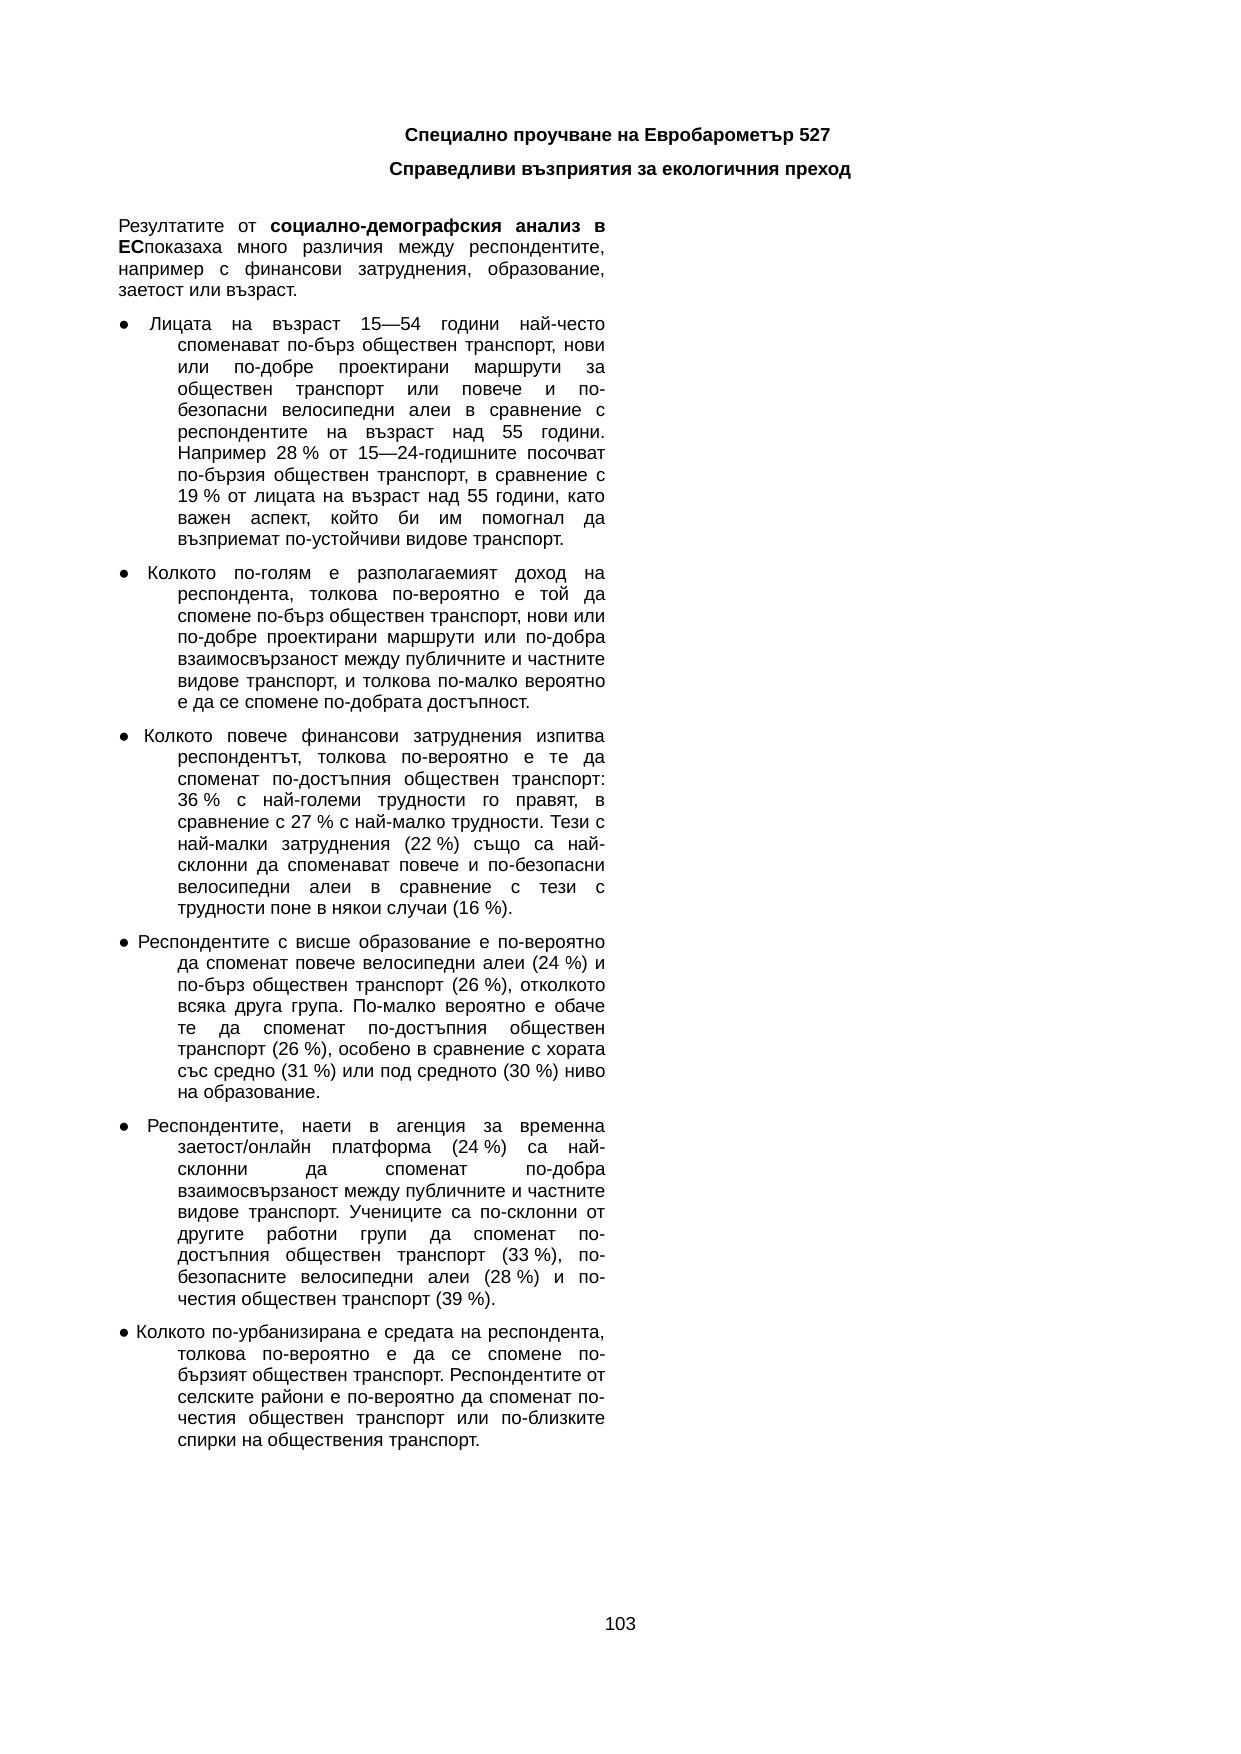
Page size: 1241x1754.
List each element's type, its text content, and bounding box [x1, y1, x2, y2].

text ● Респондентите, наети в агенция за временна заетост/онлайн платформа (24 %) са най-склонни да споменат по-добра взаимосвързаност между публичните и частните видове транспорт. Учениците са по-склонни от другите работни групи да споменат по-достъпния обществен транспорт (33 %), по-безопасните велосипедни алеи (28 %) и по-честия обществен транспорт (39 %). [118, 1115, 605, 1309]
text ● Колкото повече финансови затруднения изпитва респондентът, толкова по-вероятно е те да споменат по-достъпния обществен транспорт: 36 % с най-големи трудности го правят, в сравнение с 27 % с най-малко трудности. Тези с най-малки затруднения (22 %) също са най-склонни да споменават повече и по-безопасни велосипедни алеи в сравнение с тези с трудности поне в някои случаи (16 %). [118, 724, 605, 918]
text ● Респондентите с висше образование е по-вероятно да споменат повече велосипедни алеи (24 %) и по-бърз обществен транспорт (26 %), отколкото всяка друга група. По-малко вероятно е обаче те да споменат по-достъпния обществен транспорт (26 %), особено в сравнение с хората със средно (31 %) или под средното (30 %) ниво на образование. [118, 930, 605, 1103]
text ● Лицата на възраст 15—54 години най-често споменават по-бърз обществен транспорт, нови или по-добре проектирани маршрути за обществен транспорт или повече и по-безопасни велосипедни алеи в сравнение с респондентите на възраст над 55 години. Например 28 % от 15—24-годишните посочват по-бързия обществен транспорт, в сравнение с 19 % от лицата на възраст над 55 години, като важен аспект, който би им помогнал да възприемат по-устойчиви видове транспорт. [118, 313, 605, 550]
text ● Колкото по-урбанизирана е средата на респондента, толкова по-вероятно е да се спомене по-бързият обществен транспорт. Респондентите от селските райони е по-вероятно да споменат по-честия обществен транспорт или по-близките спирки на обществения транспорт. [118, 1321, 605, 1450]
text Резултатите от социално-демографския анализ в ЕСпоказаха много различия между респондентите, например с финансови затруднения, образование, заетост или възраст. [118, 214, 605, 301]
text ● Колкото по-голям е разполагаемият доход на респондента, толкова по-вероятно е той да спомене по-бърз обществен транспорт, нови или по-добре проектирани маршрути или по-добра взаимосвързаност между публичните и частните видове транспорт, и толкова по-малко вероятно е да се спомене по-добрата достъпност. [118, 562, 605, 713]
